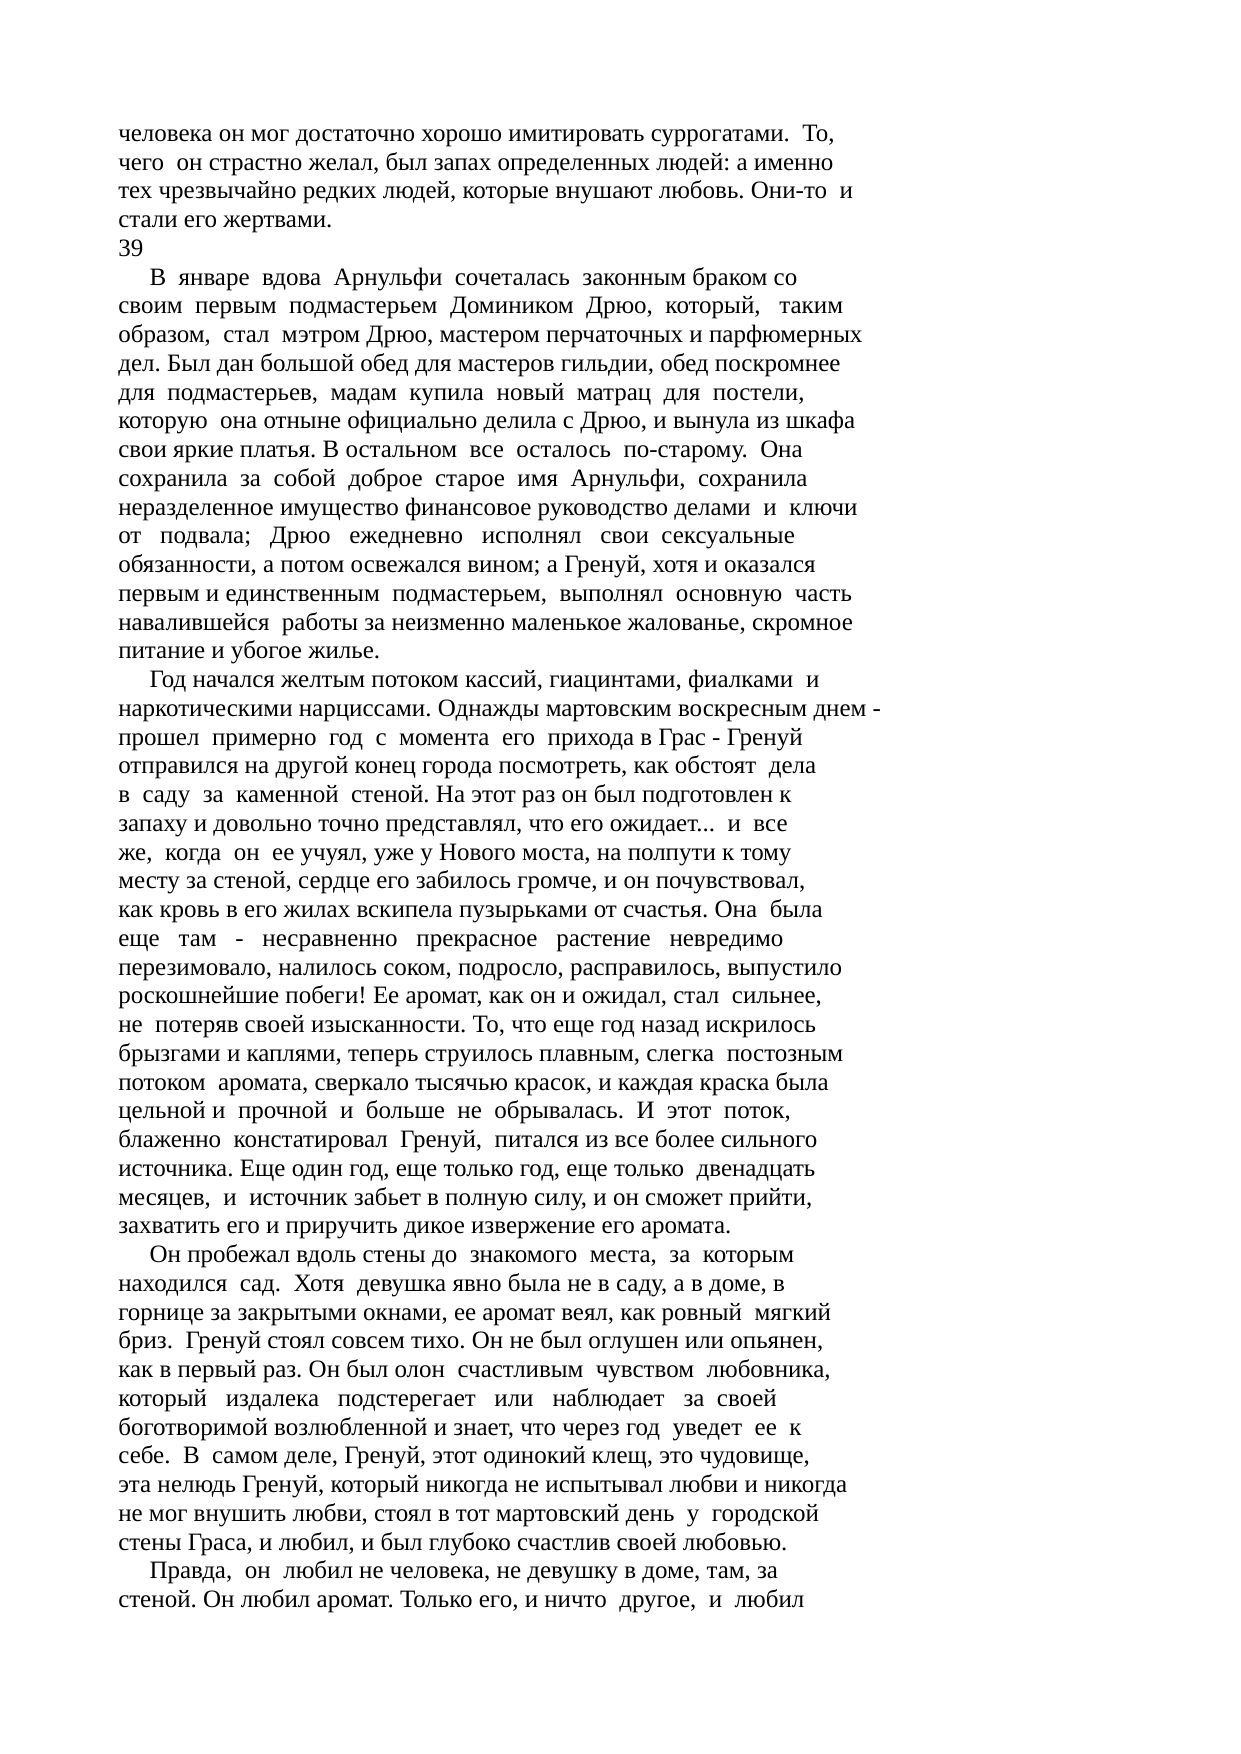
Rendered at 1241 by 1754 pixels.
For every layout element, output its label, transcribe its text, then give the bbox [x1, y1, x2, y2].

text источника. Еще один год, еще только год, еще только двенадцать [118, 1153, 1122, 1182]
text Правда, он любил не человека, не девушку в доме, там, за [118, 1556, 1122, 1584]
text для подмастерьев, мадам купила новый матрац для постели, [118, 377, 1122, 406]
text брызгами и каплями, теперь струилось плавным, слегка постозным [118, 1038, 1122, 1067]
text наркотическими нарциссами. Однажды мартовским воскресным днем - [118, 693, 1122, 722]
text же, когда он ее учуял, уже у Нового моста, на полпути к тому [118, 837, 1122, 866]
text обязанности, а потом освежался вином; а Гренуй, хотя и оказался [118, 549, 1122, 578]
text прошел примерно год с момента его прихода в Грас - Гренуй [118, 722, 1122, 751]
text бриз. Гренуй стоял совсем тихо. Он не был оглушен или опьянен, [118, 1326, 1122, 1354]
text цельной и прочной и больше не обрывалась. И этот поток, [118, 1096, 1122, 1124]
text от подвала; Дрюо ежедневно исполнял свои сексуальные [118, 521, 1122, 549]
text Год начался желтым потоком кассий, гиацинтами, фиалками и [118, 664, 1122, 693]
text потоком аромата, сверкало тысячью красок, и каждая краска была [118, 1067, 1122, 1096]
text как кровь в его жилах вскипела пузырьками от счастья. Она была [118, 894, 1122, 923]
text стеной. Он любил аромат. Только его, и ничто другое, и любил [118, 1584, 1122, 1613]
text в саду за каменной стеной. На этот раз он был подготовлен к [118, 779, 1122, 808]
text еще там - несравненно прекрасное растение невредимо [118, 923, 1122, 952]
text первым и единственным подмастерьем, выполнял основную часть [118, 578, 1122, 607]
text захватить его и приручить дикое извержение его аромата. [118, 1211, 1122, 1239]
text своим первым подмастерьем Домиником Дрюо, который, таким [118, 291, 1122, 319]
text эта нелюдь Гренуй, который никогда не испытывал любви и никогда [118, 1469, 1122, 1498]
text роскошнейшие побеги! Ее аромат, как он и ожидал, стал сильнее, [118, 981, 1122, 1009]
text находился сад. Хотя девушка явно была не в саду, а в доме, в [118, 1268, 1122, 1297]
text 39 [118, 233, 1122, 262]
text В январе вдова Арнульфи сочеталась законным браком со [118, 262, 1122, 291]
text навалившейся работы за неизменно маленькое жалованье, скромное [118, 607, 1122, 636]
text месяцев, и источник забьет в полную силу, и он сможет прийти, [118, 1182, 1122, 1211]
text как в первый раз. Он был олон счастливым чувством любовника, [118, 1354, 1122, 1383]
text месту за стеной, сердце его забилось громче, и он почувствовал, [118, 866, 1122, 894]
text стали его жертвами. [118, 204, 1122, 233]
text сохранила за собой доброе старое имя Арнульфи, сохранила [118, 463, 1122, 492]
text перезимовало, налилось соком, подросло, расправилось, выпустило [118, 952, 1122, 981]
text запаху и довольно точно представлял, что его ожидает... и все [118, 808, 1122, 837]
text не потеряв своей изысканности. То, что еще год назад искрилось [118, 1009, 1122, 1038]
text боготворимой возлюбленной и знает, что через год уведет ее к [118, 1412, 1122, 1441]
text блаженно констатировал Гренуй, питался из все более сильного [118, 1124, 1122, 1153]
text образом, стал мэтром Дрюо, мастером перчаточных и парфюмерных [118, 319, 1122, 348]
text свои яркие платья. В остальном все осталось по-старому. Она [118, 434, 1122, 463]
text тех чрезвычайно редких людей, которые внушают любовь. Они-то и [118, 176, 1122, 204]
text питание и убогое жилье. [118, 636, 1122, 664]
text чего он страстно желал, был запах определенных людей: а именно [118, 147, 1122, 176]
text отправился на другой конец города посмотреть, как обстоят дела [118, 751, 1122, 779]
text Он пробежал вдоль стены до знакомого места, за которым [118, 1239, 1122, 1268]
text который издалека подстерегает или наблюдает за своей [118, 1383, 1122, 1412]
text стены Граса, и любил, и был глубоко счастлив своей любовью. [118, 1527, 1122, 1556]
text человека он мог достаточно хорошо имитировать суррогатами. То, [118, 118, 1122, 147]
text неразделенное имущество финансовое руководство делами и ключи [118, 492, 1122, 521]
text которую она отныне официально делила с Дрюо, и вынула из шкафа [118, 406, 1122, 434]
text себе. В самом деле, Гренуй, этот одинокий клещ, это чудовище, [118, 1441, 1122, 1469]
text не мог внушить любви, стоял в тот мартовский день у городской [118, 1498, 1122, 1527]
text горнице за закрытыми окнами, ее аромат веял, как ровный мягкий [118, 1297, 1122, 1326]
text дел. Был дан большой обед для мастеров гильдии, обед поскромнее [118, 348, 1122, 377]
